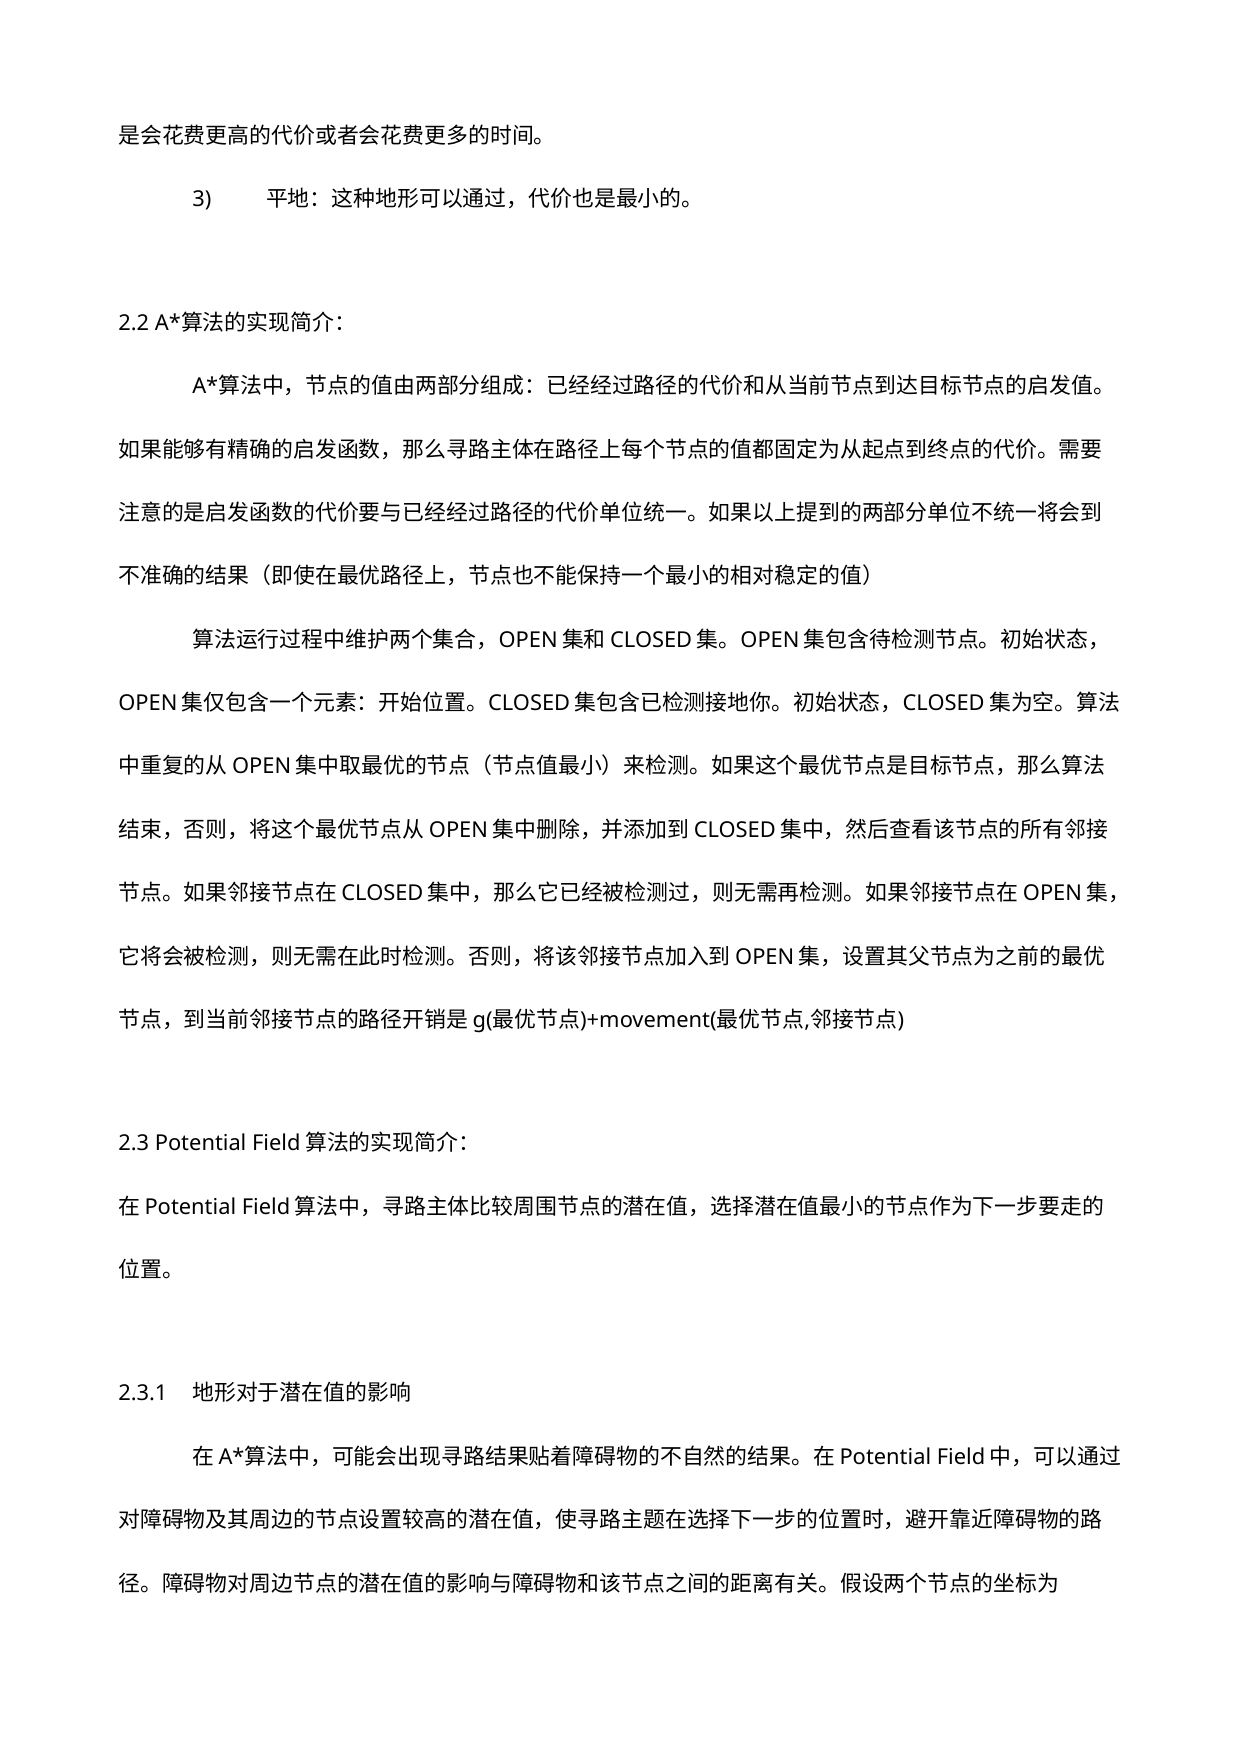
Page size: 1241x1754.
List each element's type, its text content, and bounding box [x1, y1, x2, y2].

text 是会花费更高的代价或者会花费更多的时间。 [118, 118, 1122, 150]
text A*算法中，节点的值由两部分组成：已经经过路径的代价和从当前节点到达目标节点的启发值。如果能够有精确的启发函数，那么寻路主体在路径上每个节点的值都固定为从起点到终点的代价。需要注意的是启发函数的代价要与已经经过路径的代价单位统一。如果以上提到的两部分单位不统一将会到不准确的结果（即使在最优路径上，节点也不能保持一个最小的相对稳定的值） [118, 368, 1122, 590]
text 在Potential Field算法中，寻路主体比较周围节点的潜在值，选择潜在值最小的节点作为下一步要走的位置。 [118, 1189, 1122, 1284]
text 2.3.1 地形对于潜在值的影响 [118, 1375, 1122, 1407]
text 算法运行过程中维护两个集合，OPEN集和CLOSED集。OPEN集包含待检测节点。初始状态，OPEN集仅包含一个元素：开始位置。CLOSED集包含已检测接地你。初始状态，CLOSED集为空。算法中重复的从OPEN集中取最优的节点（节点值最小）来检测。如果这个最优节点是目标节点，那么算法结束，否则，将这个最优节点从OPEN集中删除，并添加到CLOSED集中，然后查看该节点的所有邻接节点。如果邻接节点在CLOSED集中，那么它已经被检测过，则无需再检测。如果邻接节点在OPEN集，它将会被检测，则无需在此时检测。否则，将该邻接节点加入到OPEN集，设置其父节点为之前的最优节点，到当前邻接节点的路径开销是g(最优节点)+movement(最优节点,邻接节点) [118, 622, 1122, 1034]
text 3) 平地：这种地形可以通过，代价也是最小的。 [118, 181, 1122, 213]
text 2.3 Potential Field算法的实现简介： [118, 1125, 1122, 1157]
text 2.2 A*算法的实现简介： [118, 304, 1122, 336]
text 在A*算法中，可能会出现寻路结果贴着障碍物的不自然的结果。在Potential Field中，可以通过对障碍物及其周边的节点设置较高的潜在值，使寻路主题在选择下一步的位置时，避开靠近障碍物的路径。障碍物对周边节点的潜在值的影响与障碍物和该节点之间的距离有关。假设两个节点的坐标为 [118, 1439, 1122, 1597]
